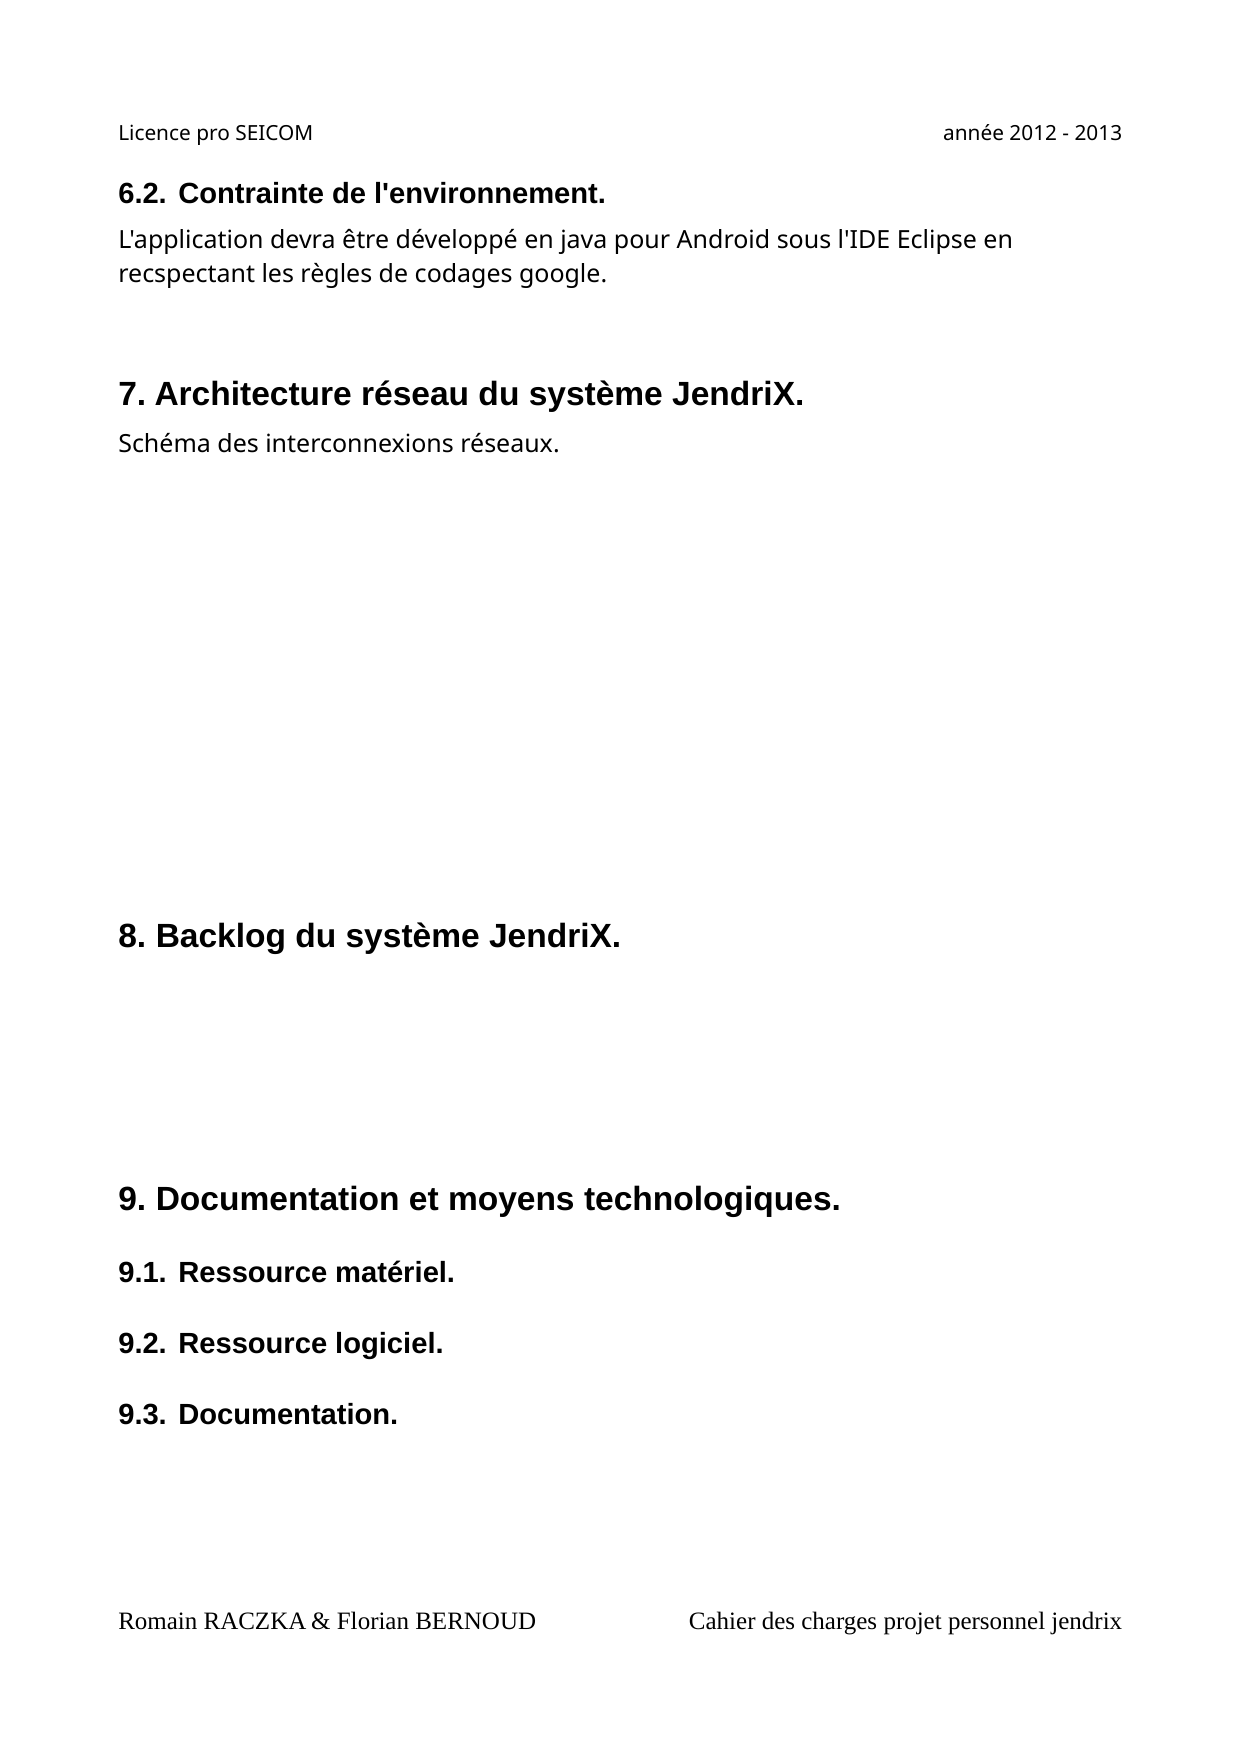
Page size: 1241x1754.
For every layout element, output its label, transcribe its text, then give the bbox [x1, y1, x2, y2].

subtitle Documentation et moyens technologiques. [118, 1178, 1122, 1217]
subtitle Documentation. [118, 1397, 1122, 1430]
subtitle Architecture réseau du système JendriX. [118, 374, 1122, 413]
text L'application devra être développé en java pour Android sous l'IDE Eclipse en recspectant les règles de codages google. [118, 222, 1122, 290]
subtitle Backlog du système JendriX. [118, 916, 1122, 955]
text Schéma des interconnexions réseaux. [118, 425, 1122, 459]
subtitle Ressource logiciel. [118, 1326, 1122, 1359]
subtitle Ressource matériel. [118, 1254, 1122, 1288]
subtitle Contrainte de l'environnement. [118, 176, 1122, 209]
